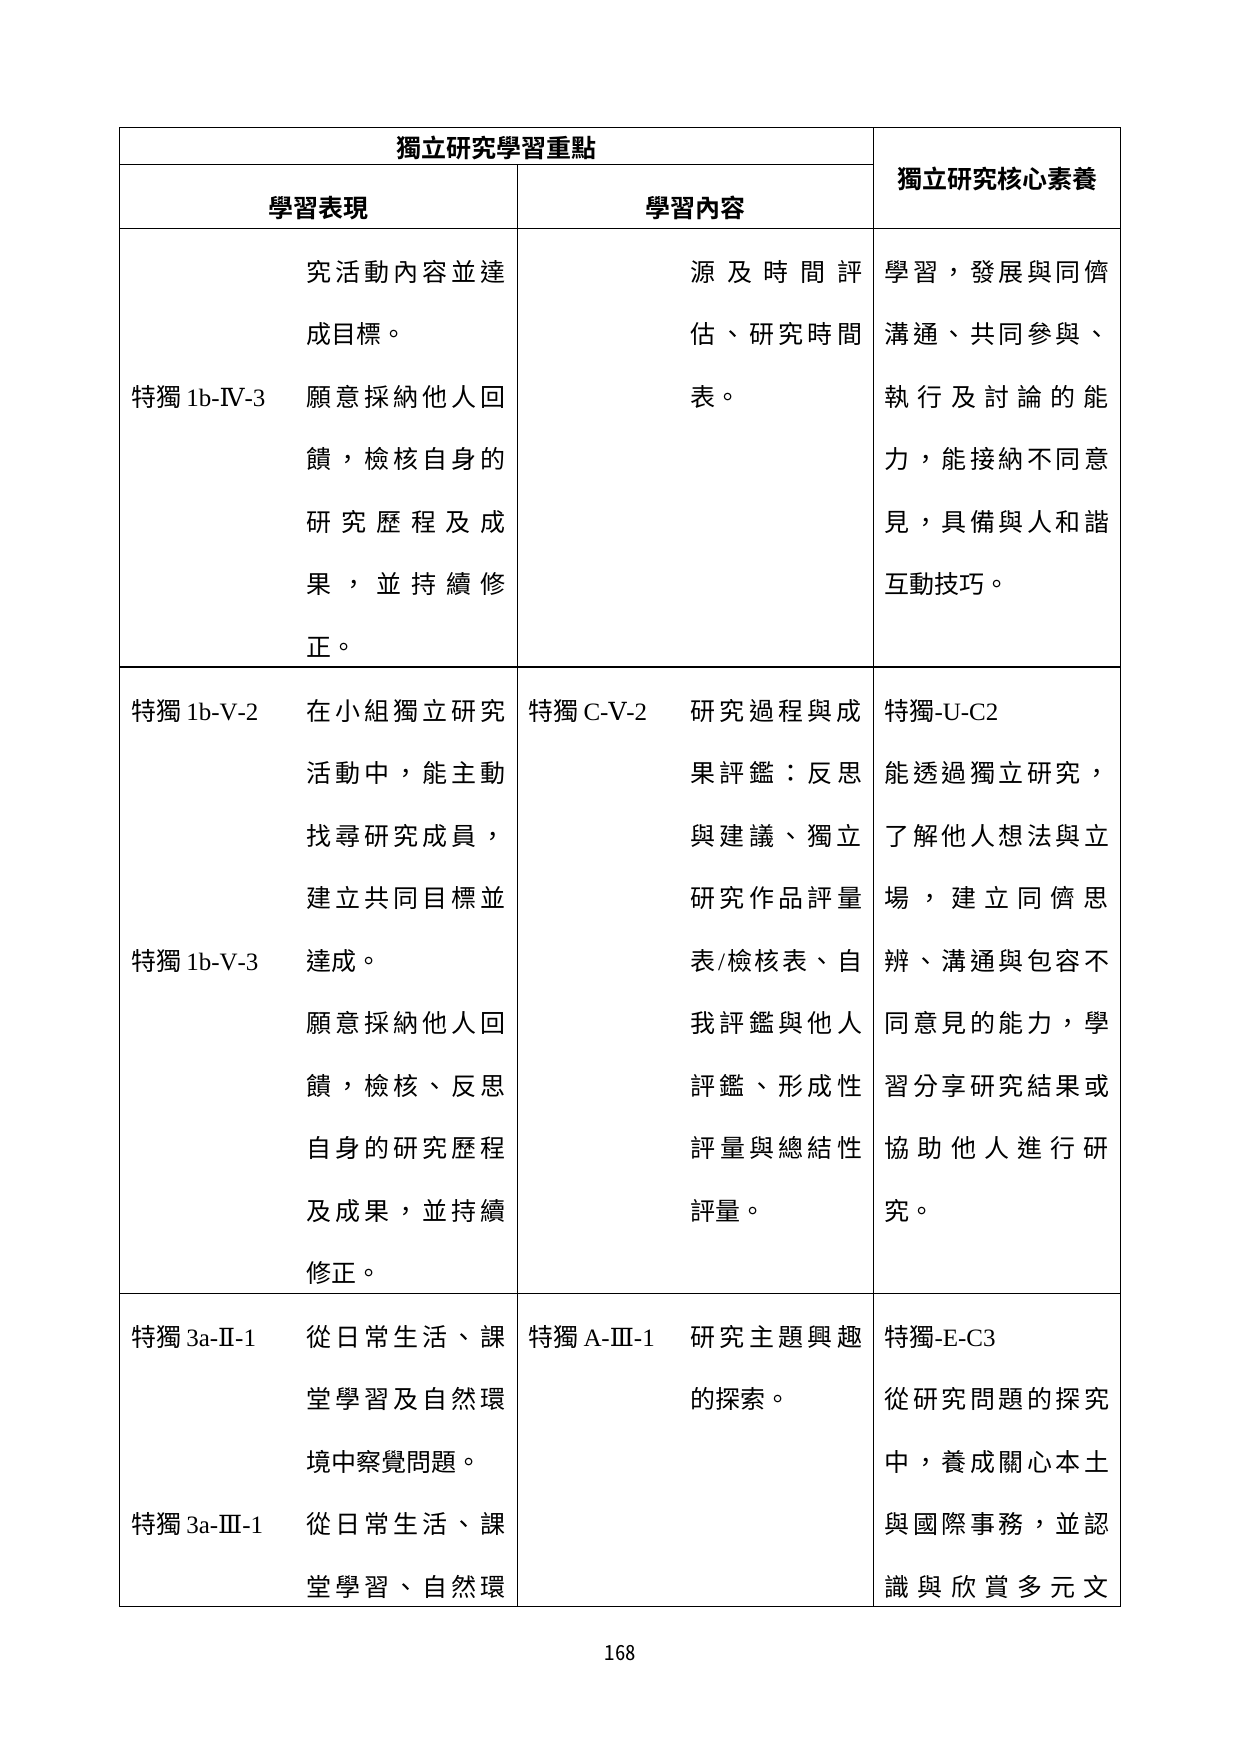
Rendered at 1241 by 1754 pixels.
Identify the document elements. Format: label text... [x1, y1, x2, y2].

table_cell 特獨3a-Ⅱ-1 特獨3a-Ⅲ-1 [120, 1294, 295, 1606]
table_cell 特獨C-Ⅴ-2 [518, 668, 679, 1292]
table_header 獨立研究學習重點 [120, 128, 873, 164]
table_cell 在小組獨立研究活動中，能主動找尋研究成員，建立共同目標並達成。 願意採納他人回饋，檢核、反思自身的研究歷程及成果，並持續修正。 [295, 668, 517, 1292]
table_cell 學習內容 [518, 165, 873, 228]
table_cell [518, 229, 679, 666]
table_cell 學習，發展與同儕溝通、共同參與、執行及討論的能力，能接納不同意見，具備與人和諧互動技巧。 [874, 229, 1120, 666]
table_cell 特獨A-Ⅲ-1 [518, 1294, 679, 1606]
table_cell 源及時間評估、研究時間表。 [679, 229, 873, 666]
table_cell 特獨1b-V-2 特獨1b-V-3 [120, 668, 295, 1292]
table_cell 學習表現 [120, 165, 517, 228]
table_header 獨立研究核心素養 [874, 128, 1120, 228]
table_cell 特獨1b-Ⅳ-3 [120, 229, 295, 666]
table_cell 從日常生活、課堂學習及自然環境中察覺問題。 從日常生活、課堂學習、自然環 [295, 1294, 517, 1606]
table_cell 特獨-U-C2 能透過獨立研究，了解他人想法與立場，建立同儕思辨、溝通與包容不同意見的能力，學習分享研究結果或協助他人進行研究。 [874, 668, 1120, 1292]
table_cell 究活動內容並達成目標。 願意採納他人回饋，檢核自身的研究歷程及成果，並持續修正。 [295, 229, 517, 666]
table_cell 特獨-E-C3 從研究問題的探究中，養成關心本土與國際事務，並認識與欣賞多元文 [874, 1294, 1120, 1606]
table_cell 研究主題興趣的探索。 [679, 1294, 873, 1606]
table_cell 研究過程與成果評鑑：反思與建議、獨立研究作品評量表/檢核表、自我評鑑與他人評鑑、形成性評量與總結性評量。 [679, 668, 873, 1292]
